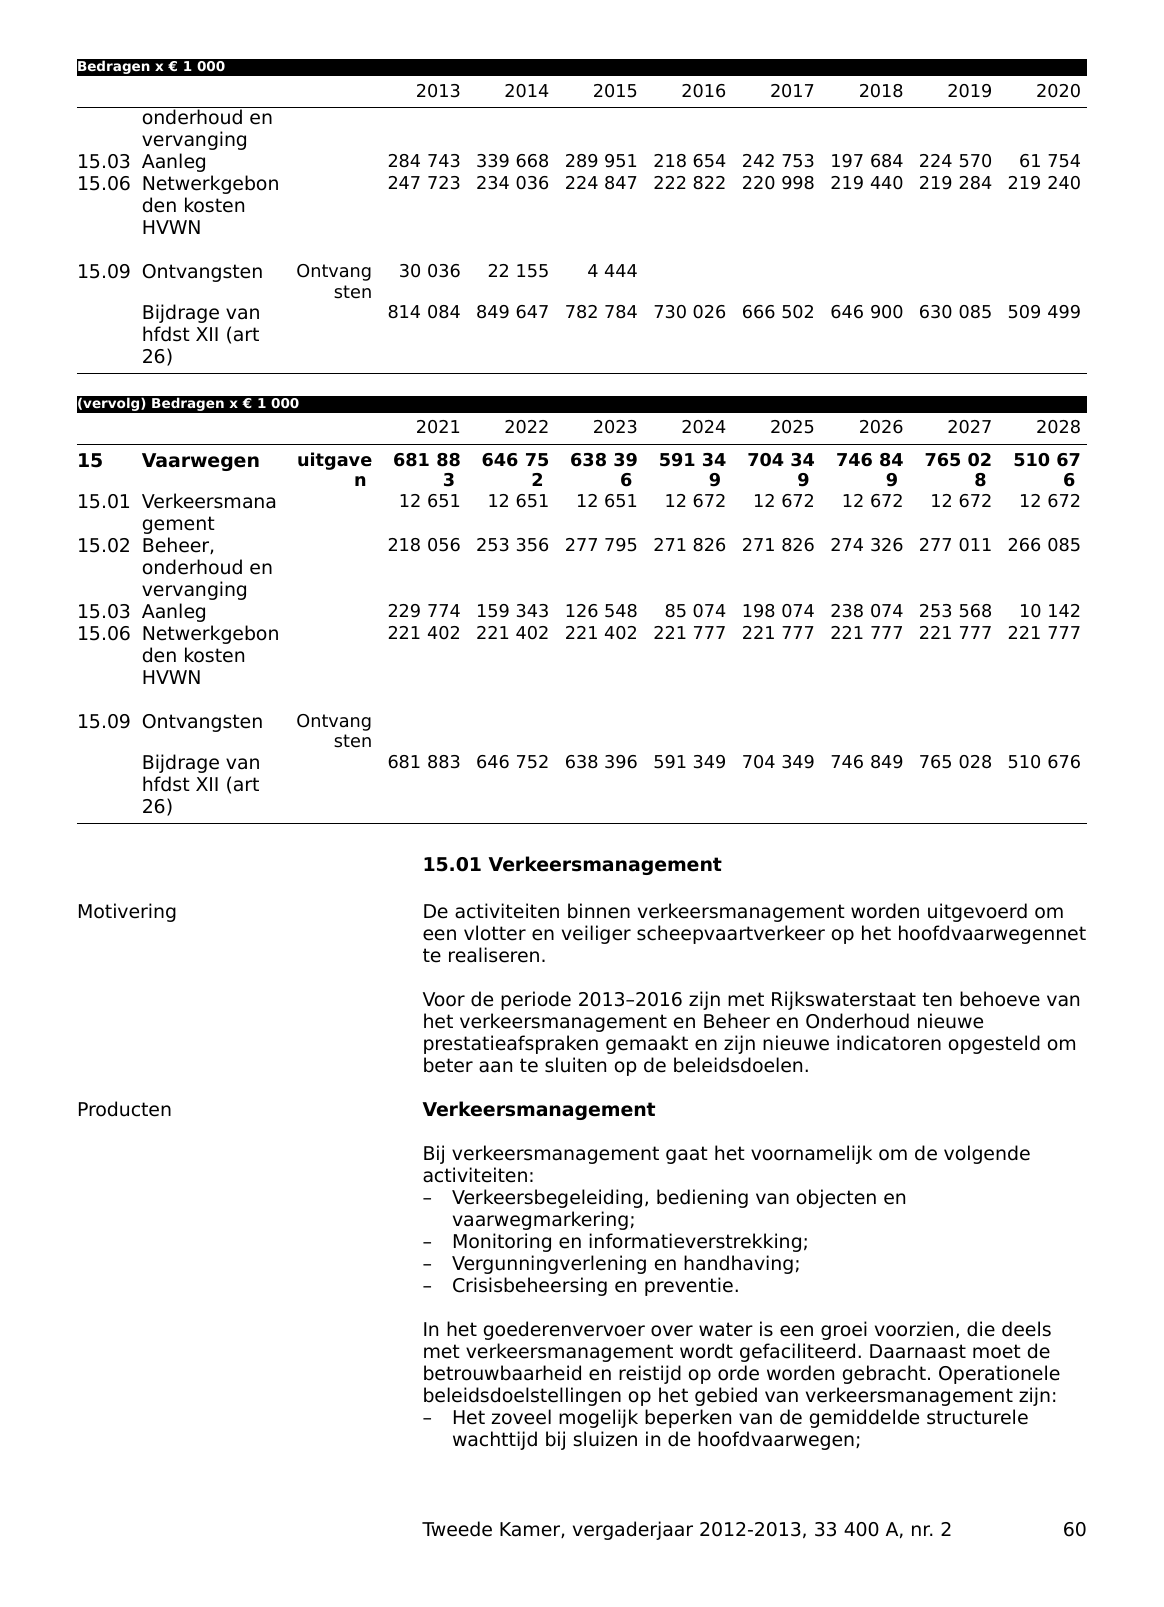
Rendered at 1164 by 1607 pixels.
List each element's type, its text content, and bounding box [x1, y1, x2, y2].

table_cell [821, 711, 909, 752]
table_cell 2019 [909, 76, 998, 107]
table_cell [555, 689, 644, 711]
table_cell 765 028 [909, 445, 998, 491]
table_cell [555, 108, 644, 151]
table_header (vervolg) Bedragen x € 1 000 [77, 396, 1087, 412]
table_cell [77, 752, 136, 823]
table_cell [644, 689, 732, 711]
subtitle Verkeersmanagement [422, 1099, 1087, 1121]
table_cell [998, 261, 1087, 302]
table_cell Ontvangsten [289, 711, 378, 752]
text – Het zoveel mogelijk beperken van de gemiddelde structurele wachttijd bij sluizen in de hoofdvaarwegen; [422, 1407, 1087, 1451]
table_cell onderhoud en vervanging [136, 108, 289, 151]
table_cell 224 570 [909, 151, 998, 173]
table_cell 277 011 [909, 535, 998, 601]
table_cell 219 240 [998, 173, 1087, 239]
table_cell 2025 [732, 413, 821, 444]
table_cell Ontvangsten [136, 261, 289, 302]
table_cell 15.02 [77, 535, 136, 601]
table_cell Beheer, onderhoud en vervanging [136, 535, 289, 601]
table_cell 12 672 [821, 491, 909, 535]
table_cell 2021 [378, 413, 466, 444]
table_cell [732, 261, 821, 302]
table_cell 2022 [466, 413, 555, 444]
table_cell [289, 535, 378, 601]
table_cell 2017 [732, 76, 821, 107]
table_cell [289, 601, 378, 623]
table_cell 30 036 [378, 261, 466, 302]
table_cell [998, 108, 1087, 151]
table_cell 849 647 [466, 302, 555, 373]
table_cell 2018 [821, 76, 909, 107]
table_cell [555, 239, 644, 261]
table_cell [289, 491, 378, 535]
table_cell 12 672 [909, 491, 998, 535]
table_cell [466, 108, 555, 151]
table_cell 224 847 [555, 173, 644, 239]
table_cell 15 [77, 445, 136, 491]
table_cell [378, 108, 466, 151]
table_cell [821, 689, 909, 711]
table_cell 197 684 [821, 151, 909, 173]
table_cell 247 723 [378, 173, 466, 239]
table_cell Aanleg [136, 601, 289, 623]
text De activiteiten binnen verkeersmanagement worden uitgevoerd om een vlotter en veiliger scheepvaartverkeer op het hoofdvaarwegennet te realiseren. [422, 901, 1087, 967]
table_cell 666 502 [732, 302, 821, 373]
table_cell 234 036 [466, 173, 555, 239]
table_cell 221 777 [644, 623, 732, 689]
table_cell [289, 752, 378, 823]
table_cell 765 028 [909, 752, 998, 823]
table_cell [289, 623, 378, 689]
table_cell [77, 239, 136, 261]
table_cell [909, 689, 998, 711]
table_cell [136, 689, 289, 711]
table_cell 12 651 [378, 491, 466, 535]
table_cell Vaarwegen [136, 445, 289, 491]
table_cell 12 651 [466, 491, 555, 535]
table_cell 12 651 [555, 491, 644, 535]
table_cell 681 883 [378, 752, 466, 823]
table_cell 746 849 [821, 445, 909, 491]
table_cell 271 826 [732, 535, 821, 601]
table_cell 274 326 [821, 535, 909, 601]
table_cell [998, 689, 1087, 711]
table_cell [732, 239, 821, 261]
table_cell 2014 [466, 76, 555, 107]
table_cell [289, 302, 378, 373]
table_cell 218 056 [378, 535, 466, 601]
table_cell [466, 239, 555, 261]
table_cell 2016 [644, 76, 732, 107]
table_cell 4 444 [555, 261, 644, 302]
text In het goederenvervoer over water is een groei voorzien, die deels met verkeersmanagement wordt gefaciliteerd. Daarnaast moet de betrouwbaarheid en reistijd op orde worden gebracht. Operationele beleidsdoelstellingen op het gebied van verkeersmanagement zijn: [422, 1319, 1087, 1407]
table_cell 10 142 [998, 601, 1087, 623]
text – Verkeersbegeleiding, bediening van objecten en vaarwegmarkering; [422, 1187, 1087, 1231]
table_cell 2028 [998, 413, 1087, 444]
table_cell 12 672 [644, 491, 732, 535]
text – Monitoring en informatieverstrekking; [422, 1231, 1087, 1253]
table_cell [644, 239, 732, 261]
table_cell [289, 239, 378, 261]
table_cell 2015 [555, 76, 644, 107]
table_cell 730 026 [644, 302, 732, 373]
table_cell 277 795 [555, 535, 644, 601]
table_cell 221 402 [555, 623, 644, 689]
table_cell [909, 711, 998, 752]
table_cell [644, 108, 732, 151]
table_cell [821, 108, 909, 151]
table_cell 339 668 [466, 151, 555, 173]
table_cell [821, 239, 909, 261]
table_cell Verkeersmanagement [136, 491, 289, 535]
table_cell 198 074 [732, 601, 821, 623]
table_cell [909, 239, 998, 261]
text Voor de periode 2013–2016 zijn met Rijkswaterstaat ten behoeve van het verkeersmanagement en Beheer en Onderhoud nieuwe prestatieafspraken gemaakt en zijn nieuwe indicatoren opgesteld om beter aan te sluiten op de beleidsdoelen. [422, 989, 1087, 1077]
table_cell 591 349 [644, 445, 732, 491]
table_cell [77, 302, 136, 373]
table_cell 646 752 [466, 752, 555, 823]
table_cell 509 499 [998, 302, 1087, 373]
table_cell 221 777 [821, 623, 909, 689]
table_cell 510 676 [998, 752, 1087, 823]
table_cell [289, 173, 378, 239]
table_cell 221 777 [909, 623, 998, 689]
table_cell 219 284 [909, 173, 998, 239]
table_cell 61 754 [998, 151, 1087, 173]
table_cell 2023 [555, 413, 644, 444]
table_cell Bijdrage van hfdst XII (art 26) [136, 752, 289, 823]
table_cell Ontvangsten [136, 711, 289, 752]
table_cell [77, 76, 289, 107]
table_header Bedragen x € 1 000 [77, 59, 1087, 75]
table_cell 782 784 [555, 302, 644, 373]
table_cell [644, 261, 732, 302]
table_cell 284 743 [378, 151, 466, 173]
table_cell [644, 711, 732, 752]
subtitle [77, 1121, 399, 1129]
table_cell 221 402 [466, 623, 555, 689]
table_cell 15.06 [77, 623, 136, 689]
subtitle 15.01 Verkeersmanagement [422, 854, 1087, 876]
table_cell Netwerkgebonden kosten HVWN [136, 173, 289, 239]
table_cell [289, 151, 378, 173]
table_cell 12 672 [998, 491, 1087, 535]
table_cell Bijdrage van hfdst XII (art 26) [136, 302, 289, 373]
table_cell 15.03 [77, 151, 136, 173]
table_cell [732, 689, 821, 711]
table_cell 2020 [998, 76, 1087, 107]
table_cell [909, 108, 998, 151]
table_cell [378, 239, 466, 261]
text – Vergunningverlening en handhaving; [422, 1253, 1087, 1275]
table_cell 229 774 [378, 601, 466, 623]
table_cell 12 672 [732, 491, 821, 535]
table_cell 591 349 [644, 752, 732, 823]
table_cell 15.06 [77, 173, 136, 239]
table_cell 289 951 [555, 151, 644, 173]
table_cell 15.03 [77, 601, 136, 623]
table_cell 646 900 [821, 302, 909, 373]
table_cell [77, 108, 136, 151]
table_cell [821, 261, 909, 302]
table_cell [136, 239, 289, 261]
table_cell [289, 76, 378, 107]
table_cell [555, 711, 644, 752]
text Producten [77, 1099, 399, 1121]
table_cell 222 822 [644, 173, 732, 239]
table_cell 630 085 [909, 302, 998, 373]
table_cell 15.09 [77, 261, 136, 302]
table_cell 220 998 [732, 173, 821, 239]
table_cell 510 676 [998, 445, 1087, 491]
table_cell 15.09 [77, 711, 136, 752]
table_cell 638 396 [555, 752, 644, 823]
table_cell 126 548 [555, 601, 644, 623]
table_cell [909, 261, 998, 302]
table_cell 2024 [644, 413, 732, 444]
table_cell 15.01 [77, 491, 136, 535]
table_cell [998, 239, 1087, 261]
text – Crisisbeheersing en preventie. [422, 1275, 1087, 1297]
table_cell [466, 711, 555, 752]
table_cell 238 074 [821, 601, 909, 623]
table_cell [77, 413, 289, 444]
table_cell 681 883 [378, 445, 466, 491]
table_cell 221 402 [378, 623, 466, 689]
table_cell 646 752 [466, 445, 555, 491]
table_cell 704 349 [732, 752, 821, 823]
table_cell 221 777 [998, 623, 1087, 689]
table_cell 271 826 [644, 535, 732, 601]
table_cell Ontvangsten [289, 261, 378, 302]
table_cell 159 343 [466, 601, 555, 623]
table_cell 253 568 [909, 601, 998, 623]
table_cell Netwerkgebonden kosten HVWN [136, 623, 289, 689]
table_cell 85 074 [644, 601, 732, 623]
table_cell 266 085 [998, 535, 1087, 601]
table_cell 219 440 [821, 173, 909, 239]
table_cell [378, 689, 466, 711]
table_cell uitgaven [289, 445, 378, 491]
table_cell 218 654 [644, 151, 732, 173]
table_cell 746 849 [821, 752, 909, 823]
table_cell 221 777 [732, 623, 821, 689]
table_cell [289, 689, 378, 711]
text Motivering [77, 901, 399, 923]
table_cell 253 356 [466, 535, 555, 601]
table_cell 814 084 [378, 302, 466, 373]
table_cell [466, 689, 555, 711]
table_cell 704 349 [732, 445, 821, 491]
table_cell [998, 711, 1087, 752]
table_cell 638 396 [555, 445, 644, 491]
table_cell [732, 108, 821, 151]
table_cell [77, 689, 136, 711]
table_cell 2027 [909, 413, 998, 444]
table_cell [289, 413, 378, 444]
table_cell 22 155 [466, 261, 555, 302]
table_cell [378, 711, 466, 752]
table_cell Aanleg [136, 151, 289, 173]
text Bij verkeersmanagement gaat het voornamelijk om de volgende activiteiten: [422, 1143, 1087, 1187]
table_cell 242 753 [732, 151, 821, 173]
table_cell 2013 [378, 76, 466, 107]
table_cell [289, 108, 378, 151]
table_cell [732, 711, 821, 752]
table_cell 2026 [821, 413, 909, 444]
